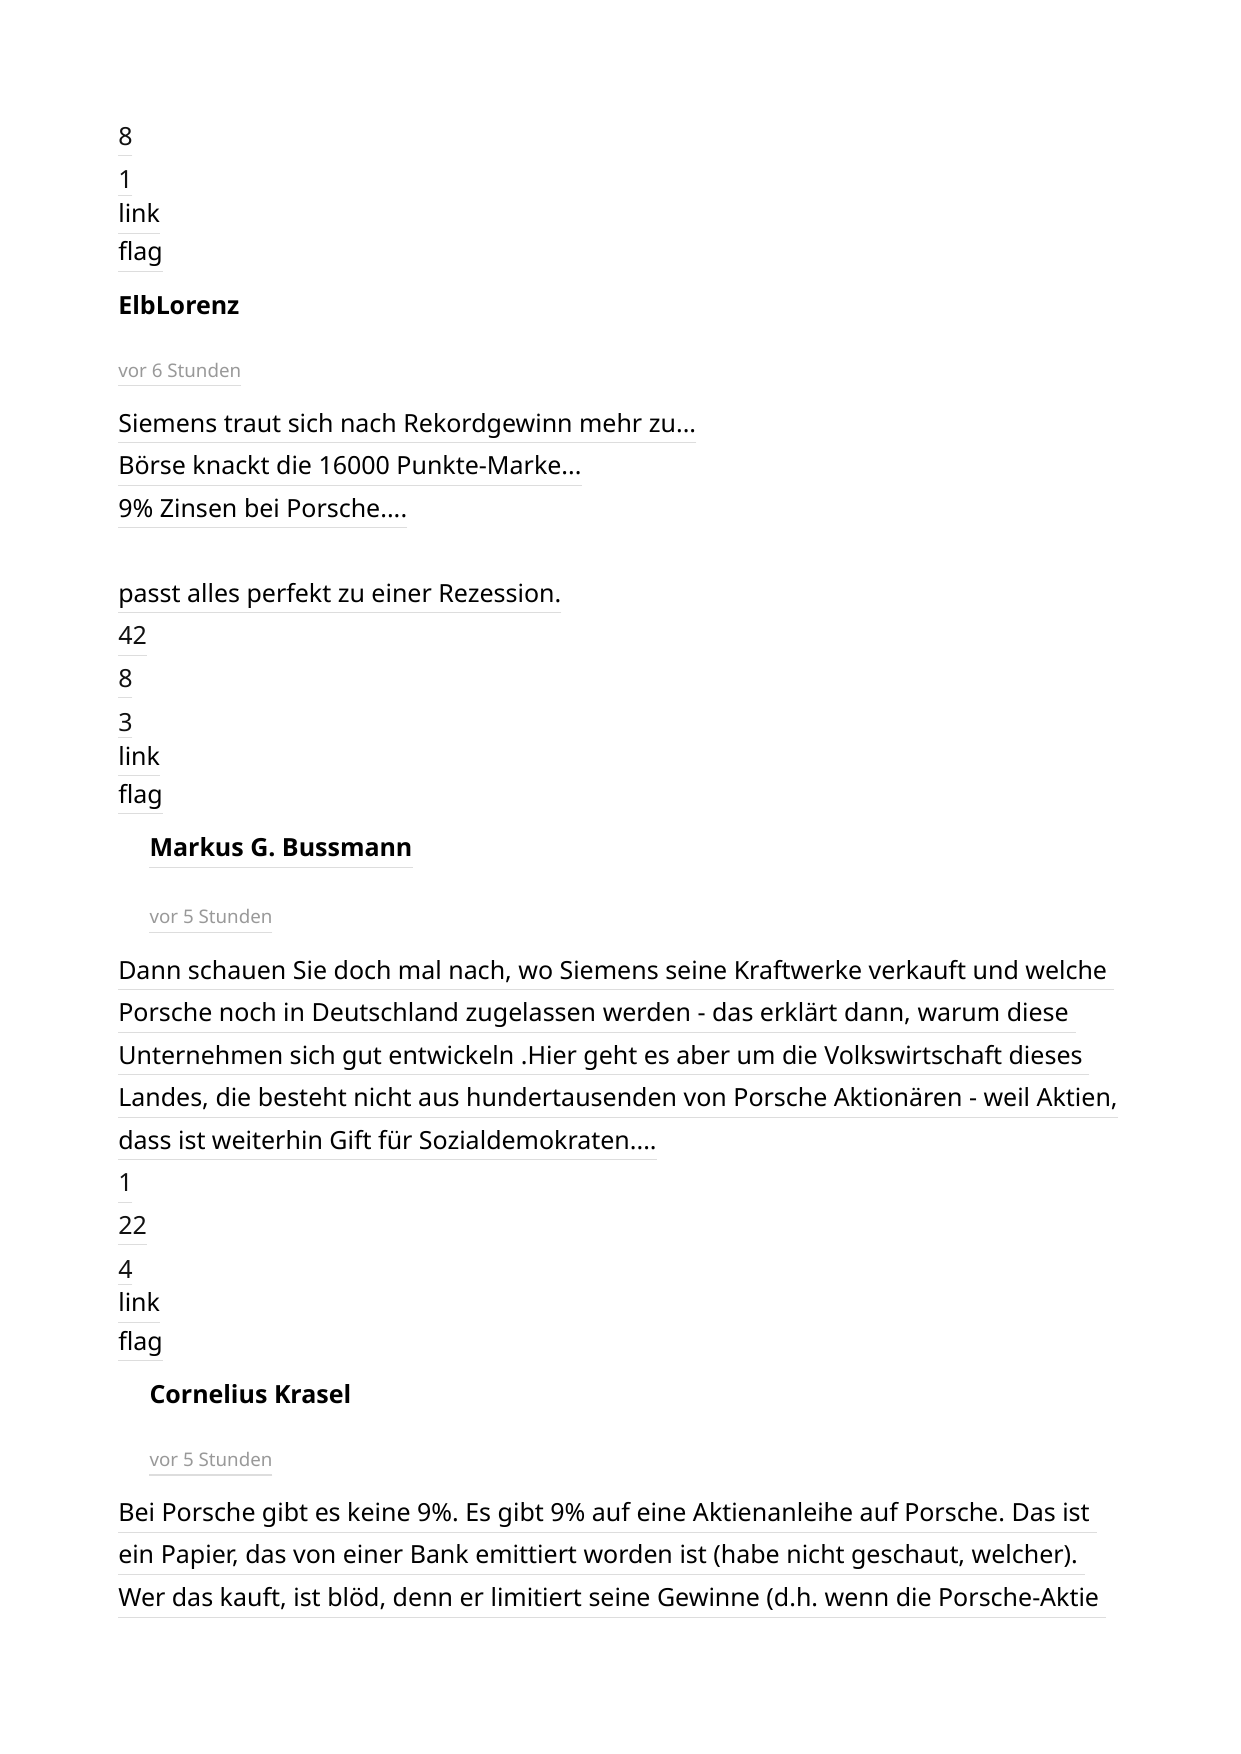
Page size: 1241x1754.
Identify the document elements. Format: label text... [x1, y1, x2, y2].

text link [118, 196, 1122, 234]
text 42 [118, 618, 1122, 656]
text flag [118, 776, 1122, 814]
text vor 5 Stunden [149, 1446, 1117, 1476]
text flag [118, 1323, 1122, 1361]
text vor 6 Stunden [118, 357, 1117, 386]
text ElbLorenz [118, 288, 1122, 322]
text 8 [118, 661, 1122, 698]
text 4 [118, 1250, 1122, 1285]
text Siemens traut sich nach Rekordgewinn mehr zu... Börse knackt die 16000 Punkte-Marke... 9% Zinsen bei Porsche.... passt alles perfekt zu einer Rezession. [118, 406, 1122, 613]
text 8 [118, 118, 1122, 156]
text 3 [118, 703, 1122, 738]
text Dann schauen Sie doch mal nach, wo Siemens seine Kraftwerke verkauft und welche Porsche noch in Deutschland zugelassen werden - das erklärt dann, warum diese Unternehmen sich gut entwickeln .Hier geht es aber um die Volkswirtschaft dieses Landes, die besteht nicht aus hundertausenden von Porsche Aktionären - weil Aktien, dass ist weiterhin Gift für Sozialdemokraten.... [118, 952, 1122, 1160]
text 1 [118, 161, 1122, 196]
text Markus G. Bussmann [149, 830, 1122, 868]
text link [118, 1285, 1122, 1323]
text flag [118, 234, 1122, 272]
text Cornelius Krasel [149, 1377, 1122, 1411]
text 22 [118, 1207, 1122, 1245]
text 1 [118, 1165, 1122, 1203]
text link [118, 738, 1122, 776]
text Bei Porsche gibt es keine 9%. Es gibt 9% auf eine Aktienanleihe auf Porsche. Das ist ein Papier, das von einer Bank emittiert worden ist (habe nicht geschaut, welcher). Wer das kauft, ist blöd, denn er limitiert seine Gewinne (d.h. wenn die Porsche-Aktie [118, 1495, 1122, 1618]
text vor 5 Stunden [149, 904, 1117, 933]
